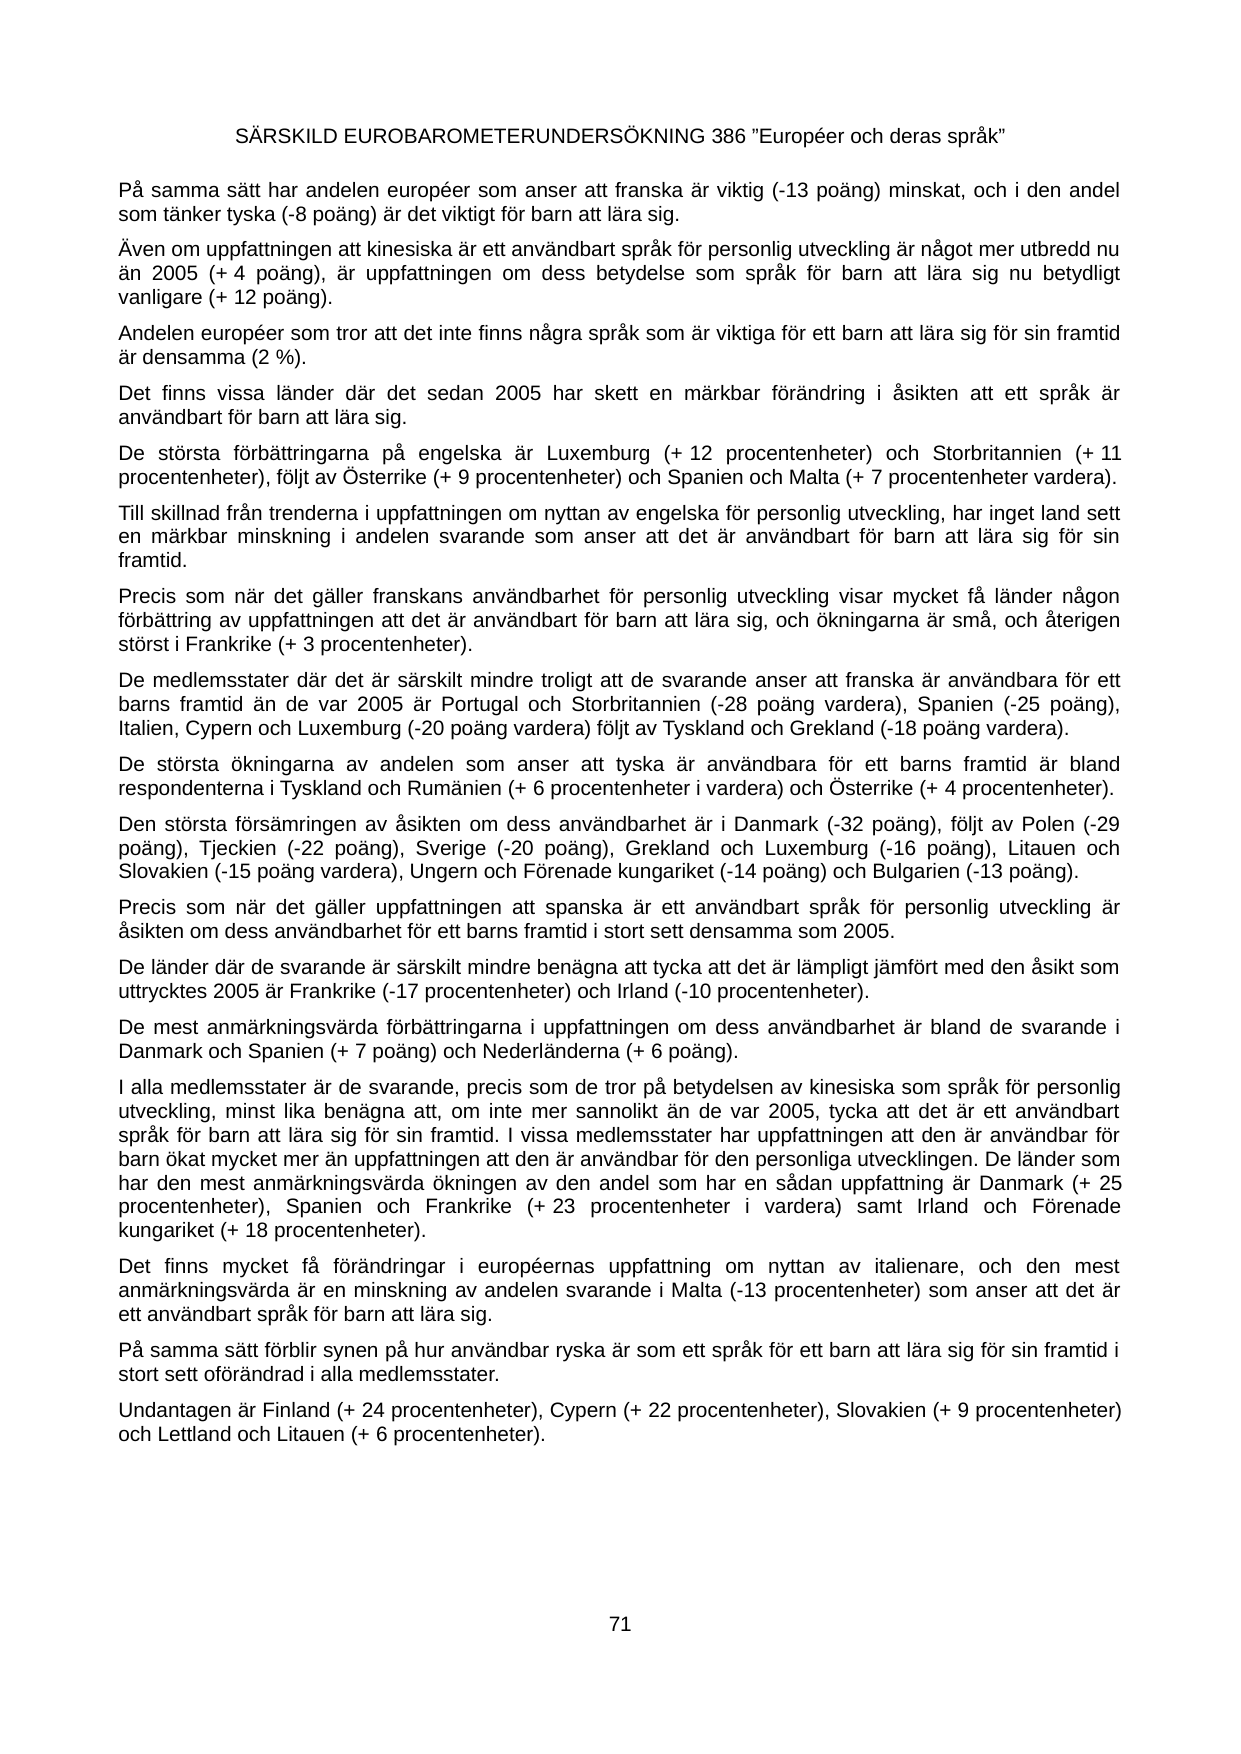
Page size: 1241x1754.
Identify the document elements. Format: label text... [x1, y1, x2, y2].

text På samma sätt har andelen européer som anser att franska är viktig (-13 poäng) minskat, och i den andel som tänker tyska (-8 poäng) är det viktigt för barn att lära sig. [118, 177, 1122, 225]
text Precis som när det gäller franskans användbarhet för personlig utveckling visar mycket få länder någon förbättring av uppfattningen att det är användbart för barn att lära sig, och ökningarna är små, och återigen störst i Frankrike (+ 3 procentenheter). [118, 584, 1122, 656]
text Undantagen är Finland (+ 24 procentenheter), Cypern (+ 22 procentenheter), Slovakien (+ 9 procentenheter) och Lettland och Litauen (+ 6 procentenheter). [118, 1398, 1122, 1446]
text De största förbättringarna på engelska är Luxemburg (+ 12 procentenheter) och Storbritannien (+ 11 procentenheter), följt av Österrike (+ 9 procentenheter) och Spanien och Malta (+ 7 procentenheter vardera). [118, 441, 1122, 488]
text Till skillnad från trenderna i uppfattningen om nyttan av engelska för personlig utveckling, har inget land sett en märkbar minskning i andelen svarande som anser att det är användbart för barn att lära sig för sin framtid. [118, 500, 1122, 572]
text I alla medlemsstater är de svarande, precis som de tror på betydelsen av kinesiska som språk för personlig utveckling, minst lika benägna att, om inte mer sannolikt än de var 2005, tycka att det är ett användbart språk för barn att lära sig för sin framtid. I vissa medlemsstater har uppfattningen att den är användbar för barn ökat mycket mer än uppfattningen att den är användbar för den personliga utvecklingen. De länder som har den mest anmärkningsvärda ökningen av den andel som har en sådan uppfattning är Danmark (+ 25 procentenheter), Spanien och Frankrike (+ 23 procentenheter i vardera) samt Irland och Förenade kungariket (+ 18 procentenheter). [118, 1074, 1122, 1242]
text Den största försämringen av åsikten om dess användbarhet är i Danmark (-32 poäng), följt av Polen (-29 poäng), Tjeckien (-22 poäng), Sverige (-20 poäng), Grekland och Luxemburg (-16 poäng), Litauen och Slovakien (-15 poäng vardera), Ungern och Förenade kungariket (-14 poäng) och Bulgarien (-13 poäng). [118, 811, 1122, 883]
text På samma sätt förblir synen på hur användbar ryska är som ett språk för ett barn att lära sig för sin framtid i stort sett oförändrad i alla medlemsstater. [118, 1338, 1122, 1386]
text Andelen européer som tror att det inte finns några språk som är viktiga för ett barn att lära sig för sin framtid är densamma (2 %). [118, 321, 1122, 369]
text Även om uppfattningen att kinesiska är ett användbart språk för personlig utveckling är något mer utbredd nu än 2005 (+ 4 poäng), är uppfattningen om dess betydelse som språk för barn att lära sig nu betydligt vanligare (+ 12 poäng). [118, 237, 1122, 309]
text De största ökningarna av andelen som anser att tyska är användbara för ett barns framtid är bland respondenterna i Tyskland och Rumänien (+ 6 procentenheter i vardera) och Österrike (+ 4 procentenheter). [118, 752, 1122, 799]
text De länder där de svarande är särskilt mindre benägna att tycka att det är lämpligt jämfört med den åsikt som uttrycktes 2005 är Frankrike (-17 procentenheter) och Irland (-10 procentenheter). [118, 955, 1122, 1003]
text Det finns vissa länder där det sedan 2005 har skett en märkbar förändring i åsikten att ett språk är användbart för barn att lära sig. [118, 381, 1122, 429]
text De medlemsstater där det är särskilt mindre troligt att de svarande anser att franska är användbara för ett barns framtid än de var 2005 är Portugal och Storbritannien (-28 poäng vardera), Spanien (-25 poäng), Italien, Cypern och Luxemburg (-20 poäng vardera) följt av Tyskland och Grekland (-18 poäng vardera). [118, 668, 1122, 740]
text Det finns mycket få förändringar i européernas uppfattning om nyttan av italienare, och den mest anmärkningsvärda är en minskning av andelen svarande i Malta (-13 procentenheter) som anser att det är ett användbart språk för barn att lära sig. [118, 1254, 1122, 1326]
text Precis som när det gäller uppfattningen att spanska är ett användbart språk för personlig utveckling är åsikten om dess användbarhet för ett barns framtid i stort sett densamma som 2005. [118, 895, 1122, 943]
text De mest anmärkningsvärda förbättringarna i uppfattningen om dess användbarhet är bland de svarande i Danmark och Spanien (+ 7 poäng) och Nederländerna (+ 6 poäng). [118, 1015, 1122, 1063]
